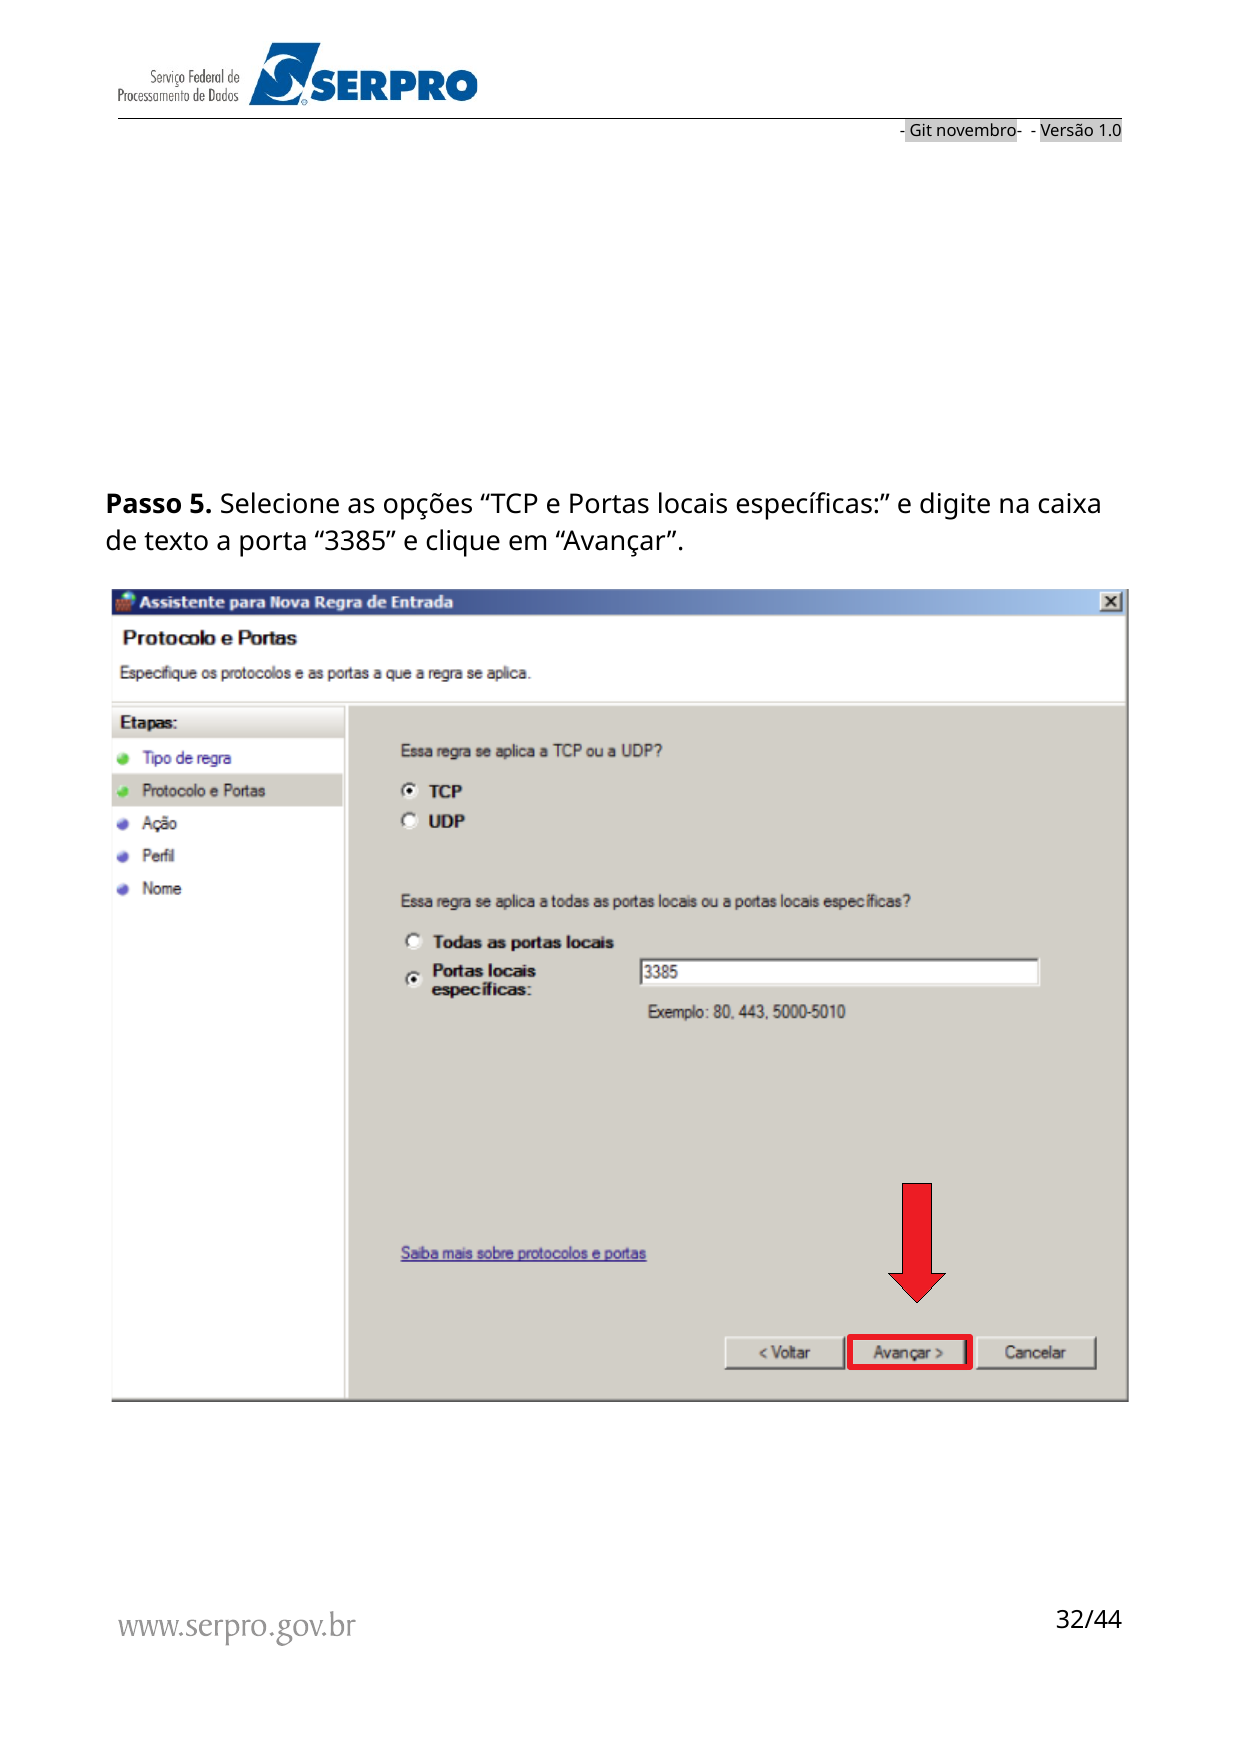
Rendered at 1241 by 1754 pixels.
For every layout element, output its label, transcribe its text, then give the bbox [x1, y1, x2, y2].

picture [111, 589, 1129, 1402]
text Passo 5. Selecione as opções “TCP e Portas locais específicas:” e digite na caixa de texto a porta “3385” e clique em “Avançar”. [105, 484, 1122, 558]
picture [118, 41, 478, 106]
